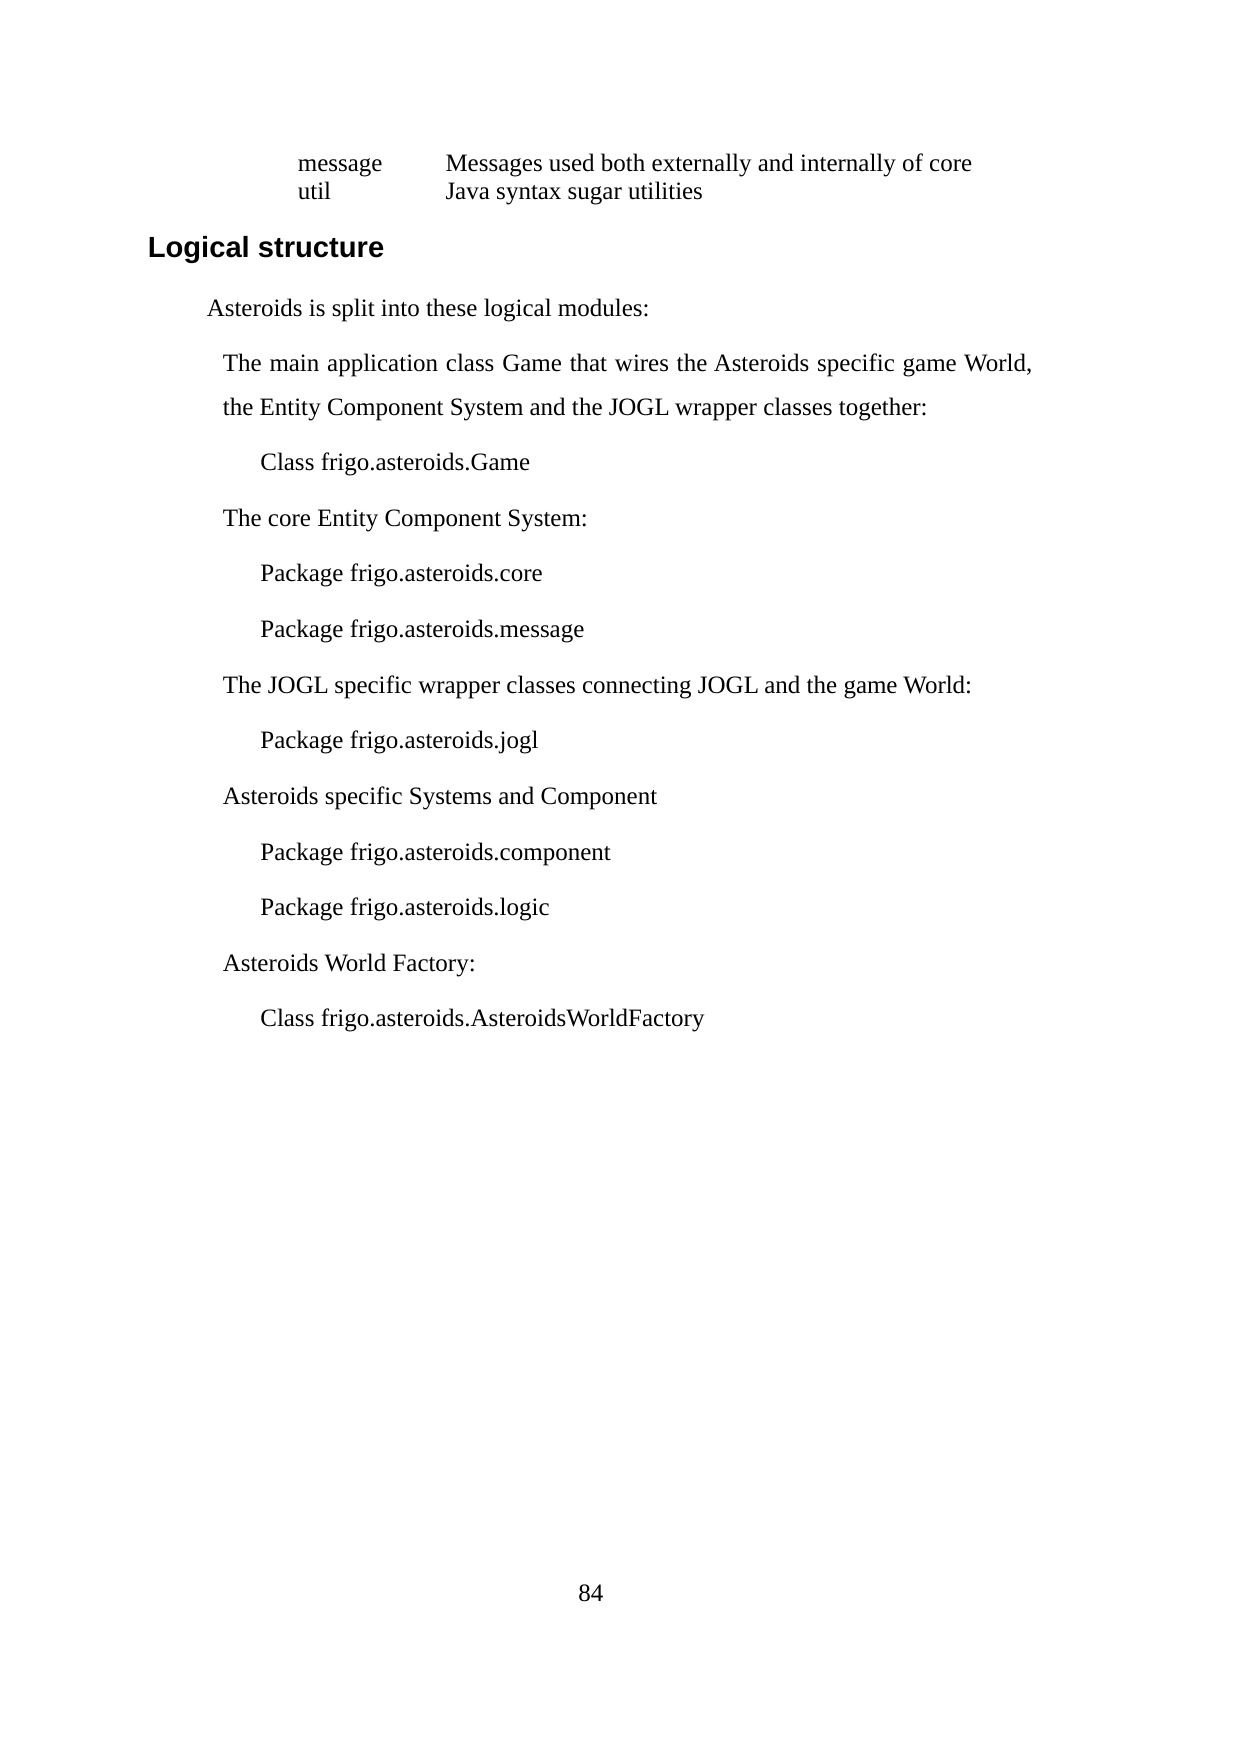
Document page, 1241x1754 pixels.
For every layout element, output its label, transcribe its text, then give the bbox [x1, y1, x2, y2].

list Class frigo.asteroids.Game [223, 447, 1033, 476]
list Package frigo.asteroids.core [223, 558, 1033, 587]
list Asteroids specific Systems and Component [185, 781, 1033, 810]
list Package frigo.asteroids.component [223, 837, 1033, 865]
list The main application class Game that wires the Asteroids specific game World, the Entity Component System and the JOGL wrapper classes together: [185, 348, 1033, 420]
list The JOGL specific wrapper classes connecting JOGL and the game World: [185, 670, 1033, 698]
list Package frigo.asteroids.jogl [223, 725, 1033, 754]
list Package frigo.asteroids.message [223, 614, 1033, 643]
list Package frigo.asteroids.logic [223, 892, 1033, 921]
list message Messages used both externally and internally of core [260, 148, 1033, 176]
list util Java syntax sugar utilities [260, 176, 1033, 205]
list Asteroids World Factory: [185, 948, 1033, 977]
text Asteroids is split into these logical modules: [148, 293, 1033, 322]
list Class frigo.asteroids.AsteroidsWorldFactory [223, 1003, 1033, 1032]
list The core Entity Component System: [185, 503, 1033, 532]
subtitle Logical structure [148, 230, 1033, 264]
